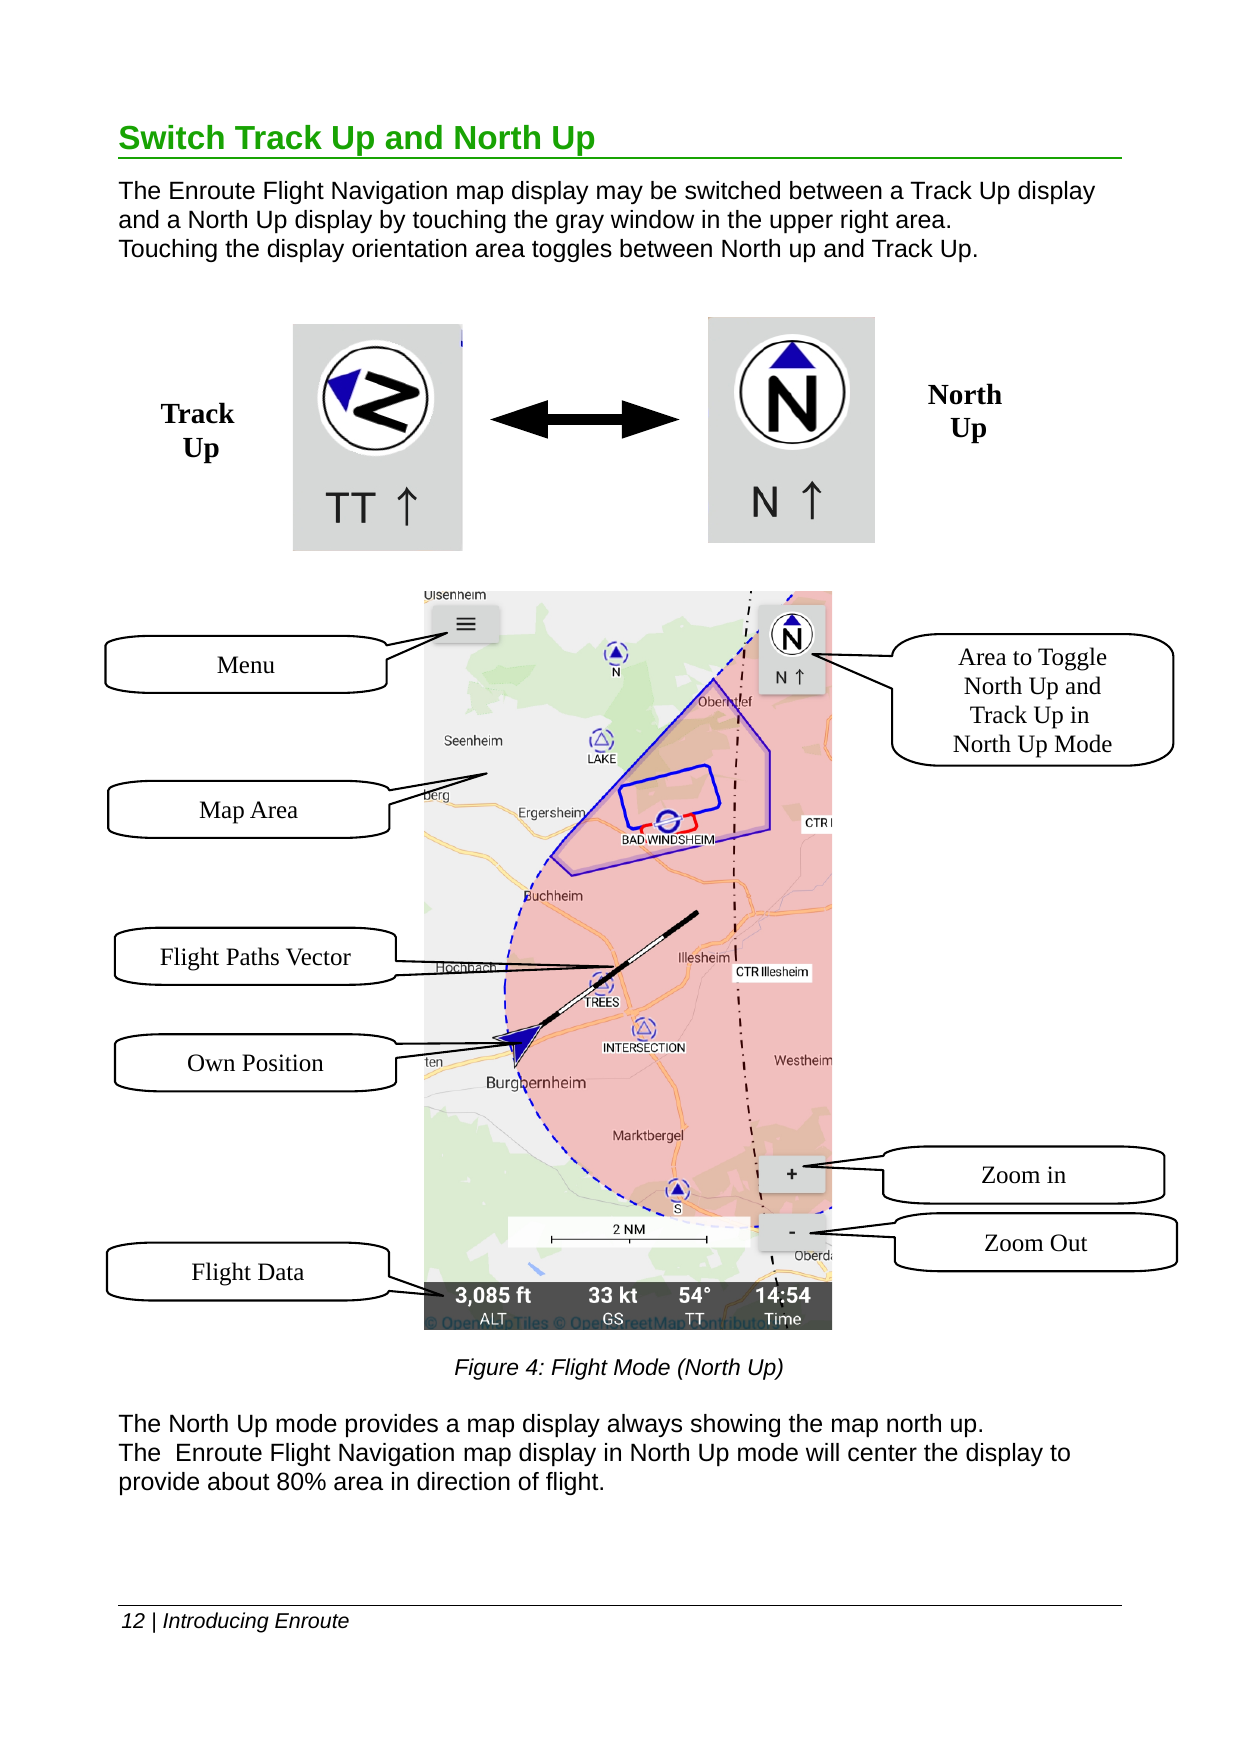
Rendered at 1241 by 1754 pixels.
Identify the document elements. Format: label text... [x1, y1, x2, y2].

picture [424, 963, 553, 973]
picture [424, 591, 833, 1330]
picture [822, 656, 833, 661]
text Touching the display orientation area toggles between North up and Track Up. [118, 234, 1122, 263]
picture [292, 324, 463, 551]
picture [708, 317, 875, 543]
picture [424, 1045, 486, 1053]
text The Enroute Flight Navigation map display may be switched between a Track Up display and a North Up display by touching the gray window in the upper right area. [118, 176, 1122, 234]
picture [424, 780, 459, 792]
text The North Up mode provides a map display always showing the map north up. [118, 1409, 1122, 1438]
text Figure 4: Flight Mode (North Up) [118, 1354, 1122, 1381]
subtitle Switch Track Up and North Up [118, 118, 1122, 157]
text The Enroute Flight Navigation map display in North Up mode will center the display to provide about 80% area in direction of flight. [118, 1438, 1122, 1496]
